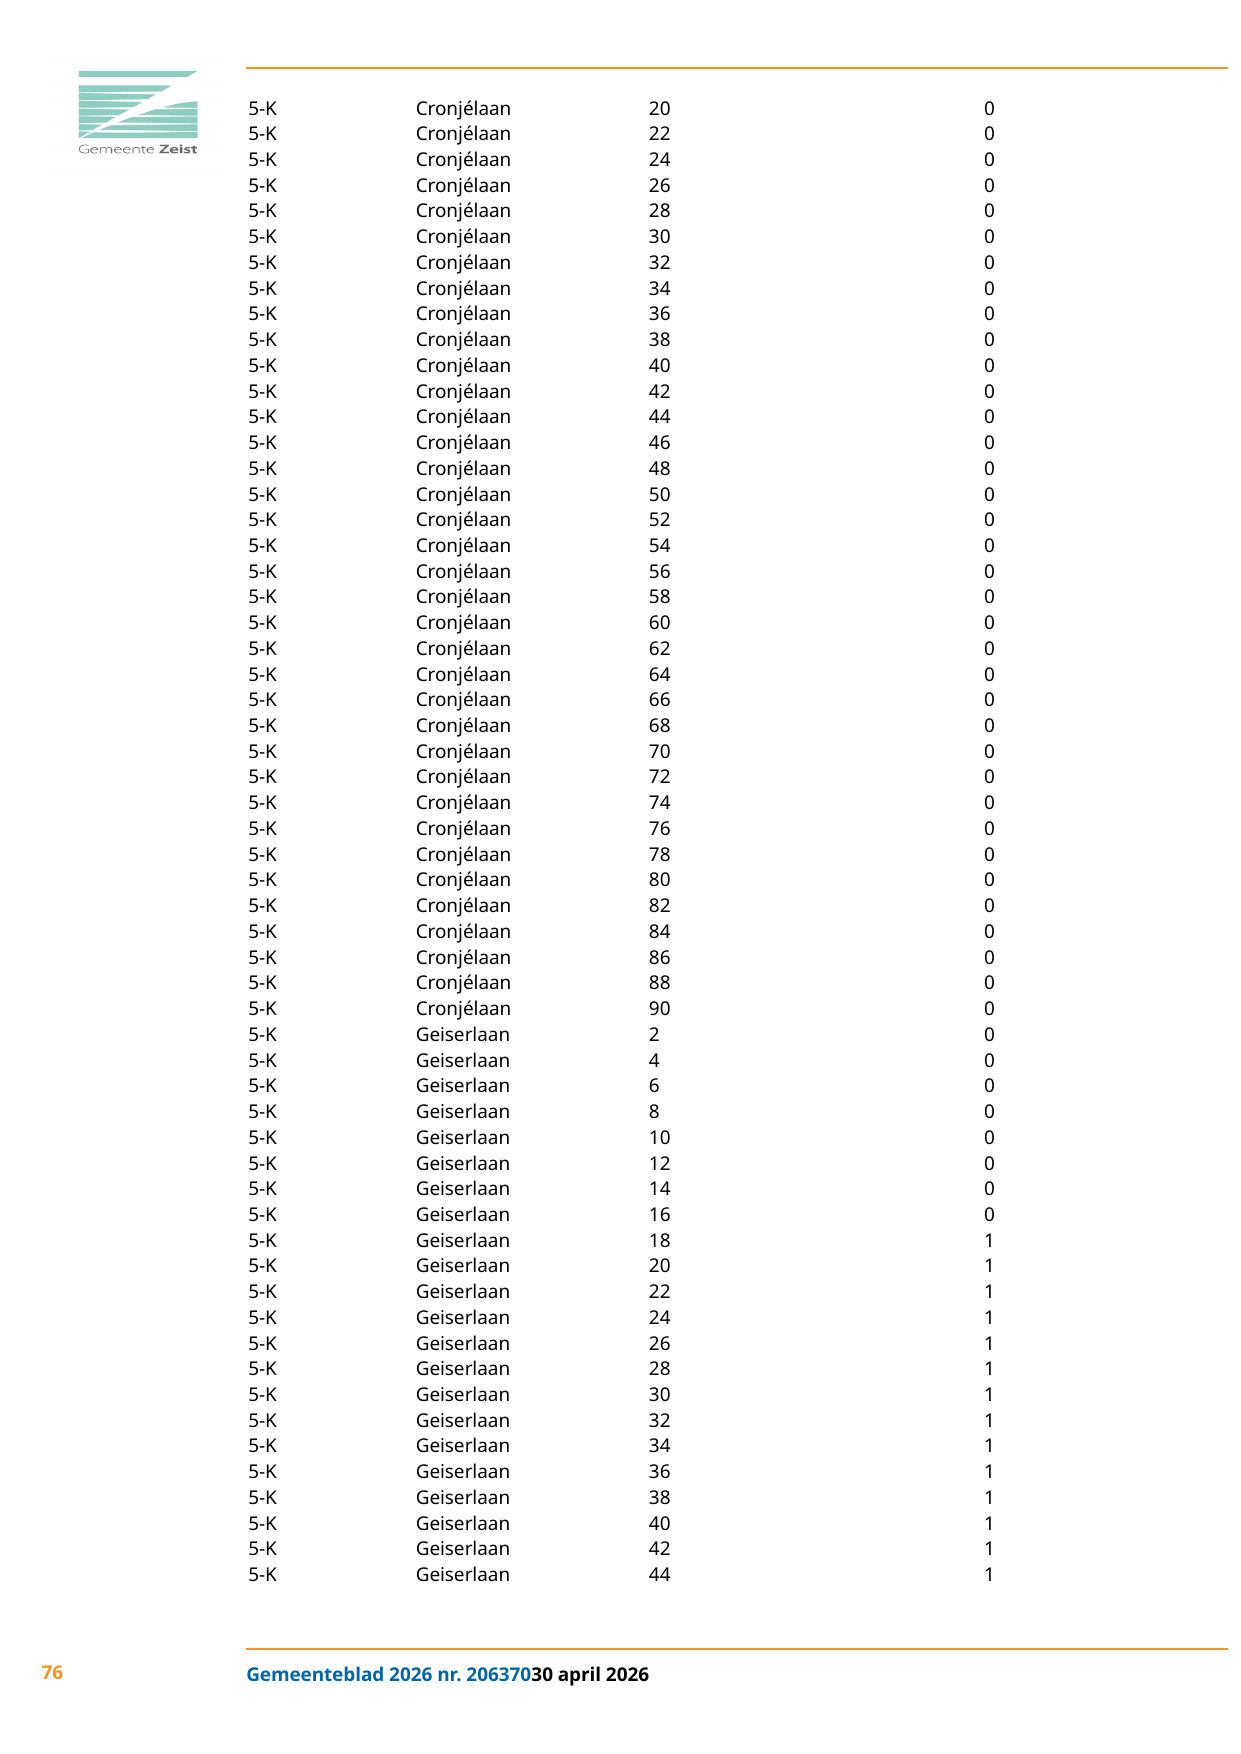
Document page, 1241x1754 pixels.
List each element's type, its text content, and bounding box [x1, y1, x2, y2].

table_cell [816, 558, 984, 584]
table_cell 0 [984, 1150, 1152, 1175]
table_cell 66 [649, 687, 816, 712]
table_cell 5-K [248, 1407, 416, 1433]
table_cell 5-K [248, 455, 416, 481]
table_cell 5-K [248, 738, 416, 764]
table_cell [816, 1304, 984, 1330]
table_cell Geiserlaan [416, 1561, 649, 1587]
table_cell 68 [649, 712, 816, 738]
table_cell [816, 1433, 984, 1458]
table_cell Cronjélaan [416, 584, 649, 609]
table_cell 90 [649, 995, 816, 1021]
table_cell [816, 301, 984, 326]
table_cell 40 [649, 352, 816, 378]
table_cell 5-K [248, 764, 416, 789]
table_cell 18 [649, 1227, 816, 1253]
table_cell Geiserlaan [416, 1484, 649, 1510]
table_cell 5-K [248, 1484, 416, 1510]
table_cell 5-K [248, 1536, 416, 1561]
table_cell 5-K [248, 404, 416, 429]
table_cell 38 [649, 326, 816, 352]
table_cell 5-K [248, 1201, 416, 1227]
table_cell 5-K [248, 584, 416, 609]
table_cell 5-K [248, 867, 416, 892]
table_cell 72 [649, 764, 816, 789]
table_cell 76 [649, 815, 816, 841]
table_cell Cronjélaan [416, 481, 649, 506]
table_cell 0 [984, 738, 1152, 764]
table_cell 38 [649, 1484, 816, 1510]
table_cell [816, 1021, 984, 1047]
table_cell 5-K [248, 275, 416, 301]
table_cell Cronjélaan [416, 198, 649, 223]
table_cell 5-K [248, 609, 416, 635]
table_cell 0 [984, 224, 1152, 249]
table_cell 1 [984, 1484, 1152, 1510]
table_cell 5-K [248, 1381, 416, 1407]
table_cell 0 [984, 764, 1152, 789]
table_cell 62 [649, 635, 816, 661]
table_cell Geiserlaan [416, 1407, 649, 1433]
table_cell 64 [649, 661, 816, 687]
table_cell 1 [984, 1510, 1152, 1536]
table_cell [816, 1278, 984, 1304]
table_cell 0 [984, 1021, 1152, 1047]
table_cell Cronjélaan [416, 815, 649, 841]
table_cell [816, 1510, 984, 1536]
table_cell 0 [984, 584, 1152, 609]
table_cell 5-K [248, 841, 416, 867]
table_cell 5-K [248, 661, 416, 687]
table_cell 36 [649, 301, 816, 326]
table_cell 0 [984, 918, 1152, 944]
table_cell 0 [984, 121, 1152, 146]
table_cell [816, 326, 984, 352]
table_cell [816, 815, 984, 841]
table_cell 34 [649, 275, 816, 301]
table_cell Geiserlaan [416, 1124, 649, 1150]
table_cell [816, 1201, 984, 1227]
table_cell 0 [984, 481, 1152, 506]
table_cell [816, 1407, 984, 1433]
table_cell Geiserlaan [416, 1073, 649, 1098]
table_cell 5-K [248, 1227, 416, 1253]
table_cell 1 [984, 1433, 1152, 1458]
table_cell 5-K [248, 198, 416, 223]
table_cell [816, 275, 984, 301]
table_cell 1 [984, 1304, 1152, 1330]
table_cell [816, 635, 984, 661]
table_cell 5-K [248, 1561, 416, 1587]
table_cell [816, 1459, 984, 1484]
table_cell [816, 352, 984, 378]
table_cell 5-K [248, 687, 416, 712]
table_cell 5-K [248, 146, 416, 172]
table_cell Cronjélaan [416, 249, 649, 275]
table_cell 24 [649, 146, 816, 172]
table_cell [816, 661, 984, 687]
table_cell 0 [984, 455, 1152, 481]
table_cell [816, 764, 984, 789]
table_cell Cronjélaan [416, 172, 649, 198]
table_cell Cronjélaan [416, 404, 649, 429]
table_cell 26 [649, 1330, 816, 1356]
table_cell 22 [649, 121, 816, 146]
table_cell 32 [649, 249, 816, 275]
table_cell [816, 918, 984, 944]
table_cell Geiserlaan [416, 1278, 649, 1304]
table_cell Cronjélaan [416, 95, 649, 121]
table_cell 5-K [248, 1278, 416, 1304]
table_cell 0 [984, 944, 1152, 969]
table_cell [816, 1330, 984, 1356]
table_cell [816, 970, 984, 995]
table_cell [816, 867, 984, 892]
table_cell Cronjélaan [416, 970, 649, 995]
table_cell 56 [649, 558, 816, 584]
table_cell 1 [984, 1278, 1152, 1304]
table_cell 0 [984, 867, 1152, 892]
table_cell 5-K [248, 635, 416, 661]
table_cell 14 [649, 1175, 816, 1201]
table_cell 44 [649, 1561, 816, 1587]
table_cell [816, 198, 984, 223]
table_cell 22 [649, 1278, 816, 1304]
table_cell 5-K [248, 301, 416, 326]
table_cell 10 [649, 1124, 816, 1150]
table_cell 2 [649, 1021, 816, 1047]
table_cell [816, 532, 984, 558]
table_cell 5-K [248, 712, 416, 738]
table_cell [816, 146, 984, 172]
table_cell 5-K [248, 1073, 416, 1098]
table_cell 5-K [248, 918, 416, 944]
table_cell 0 [984, 893, 1152, 918]
table_cell 0 [984, 172, 1152, 198]
table_cell 48 [649, 455, 816, 481]
table_cell 5-K [248, 506, 416, 532]
table_cell 36 [649, 1459, 816, 1484]
table_cell Cronjélaan [416, 738, 649, 764]
table_cell Cronjélaan [416, 378, 649, 403]
table_cell 1 [984, 1356, 1152, 1381]
table_cell Cronjélaan [416, 224, 649, 249]
table_cell Geiserlaan [416, 1433, 649, 1458]
table_cell [816, 95, 984, 121]
table_cell 0 [984, 532, 1152, 558]
table_cell 30 [649, 1381, 816, 1407]
table_cell 5-K [248, 532, 416, 558]
table_cell 0 [984, 249, 1152, 275]
table_cell Geiserlaan [416, 1253, 649, 1278]
table_cell 0 [984, 95, 1152, 121]
table_cell Geiserlaan [416, 1201, 649, 1227]
table_cell 5-K [248, 995, 416, 1021]
table_cell Cronjélaan [416, 764, 649, 789]
table_cell [816, 481, 984, 506]
table_cell 5-K [248, 95, 416, 121]
table_cell 5-K [248, 481, 416, 506]
table_cell 42 [649, 1536, 816, 1561]
table_cell 0 [984, 1047, 1152, 1072]
table_cell Cronjélaan [416, 867, 649, 892]
table_cell 1 [984, 1407, 1152, 1433]
table_cell 0 [984, 661, 1152, 687]
table_cell [816, 1356, 984, 1381]
table_cell 1 [984, 1536, 1152, 1561]
table_cell Cronjélaan [416, 429, 649, 455]
table_cell Cronjélaan [416, 893, 649, 918]
table_cell 0 [984, 352, 1152, 378]
table_cell 20 [649, 95, 816, 121]
table_cell 0 [984, 712, 1152, 738]
table_cell [816, 172, 984, 198]
table_cell 0 [984, 275, 1152, 301]
table_cell 42 [649, 378, 816, 403]
table_cell 0 [984, 1201, 1152, 1227]
table_cell 5-K [248, 1124, 416, 1150]
table_cell Cronjélaan [416, 326, 649, 352]
table_cell 84 [649, 918, 816, 944]
table_cell 46 [649, 429, 816, 455]
table_cell Cronjélaan [416, 635, 649, 661]
table_cell 5-K [248, 326, 416, 352]
table_cell 20 [649, 1253, 816, 1278]
table_cell Geiserlaan [416, 1356, 649, 1381]
table_cell [816, 1124, 984, 1150]
table_cell Cronjélaan [416, 661, 649, 687]
table_cell Cronjélaan [416, 944, 649, 969]
table_cell [816, 1227, 984, 1253]
table_cell 1 [984, 1561, 1152, 1587]
table_cell Geiserlaan [416, 1150, 649, 1175]
table_cell Geiserlaan [416, 1304, 649, 1330]
table_cell [816, 790, 984, 815]
table_cell 26 [649, 172, 816, 198]
table_cell 60 [649, 609, 816, 635]
table_cell 0 [984, 1175, 1152, 1201]
table_cell [816, 121, 984, 146]
table_cell 44 [649, 404, 816, 429]
table_cell 5-K [248, 172, 416, 198]
table_cell [816, 584, 984, 609]
table_cell [816, 687, 984, 712]
table_cell 54 [649, 532, 816, 558]
table_cell 5-K [248, 1304, 416, 1330]
table_cell 28 [649, 198, 816, 223]
table_cell 0 [984, 558, 1152, 584]
table_cell [816, 1484, 984, 1510]
table_cell 30 [649, 224, 816, 249]
table_cell Geiserlaan [416, 1175, 649, 1201]
table_cell 5-K [248, 558, 416, 584]
table_cell Cronjélaan [416, 687, 649, 712]
table_cell Cronjélaan [416, 146, 649, 172]
table_cell 50 [649, 481, 816, 506]
table_cell [816, 944, 984, 969]
table_cell 5-K [248, 429, 416, 455]
table_cell Geiserlaan [416, 1098, 649, 1124]
table_cell [816, 249, 984, 275]
table_cell Geiserlaan [416, 1381, 649, 1407]
table_cell 0 [984, 609, 1152, 635]
table_cell 1 [984, 1227, 1152, 1253]
table_cell Geiserlaan [416, 1021, 649, 1047]
table_cell Cronjélaan [416, 918, 649, 944]
table_cell [816, 609, 984, 635]
table_cell 8 [649, 1098, 816, 1124]
table_cell [816, 1047, 984, 1072]
table_cell 0 [984, 995, 1152, 1021]
table_cell 28 [649, 1356, 816, 1381]
table_cell 70 [649, 738, 816, 764]
table_cell Cronjélaan [416, 558, 649, 584]
table_cell [816, 995, 984, 1021]
table_cell 78 [649, 841, 816, 867]
table_cell 0 [984, 198, 1152, 223]
table_cell 5-K [248, 1253, 416, 1278]
table_cell [816, 506, 984, 532]
table_cell 0 [984, 429, 1152, 455]
table_cell 58 [649, 584, 816, 609]
table_cell 0 [984, 1073, 1152, 1098]
table_cell 0 [984, 378, 1152, 403]
table_cell 5-K [248, 1510, 416, 1536]
table_cell 5-K [248, 1150, 416, 1175]
table_cell 34 [649, 1433, 816, 1458]
table_cell 4 [649, 1047, 816, 1072]
picture [41, 47, 231, 172]
table_cell [816, 1175, 984, 1201]
table_cell 0 [984, 970, 1152, 995]
table_cell 0 [984, 326, 1152, 352]
table_cell 86 [649, 944, 816, 969]
table_cell 5-K [248, 790, 416, 815]
table_cell 0 [984, 506, 1152, 532]
table_cell 80 [649, 867, 816, 892]
table_cell Cronjélaan [416, 532, 649, 558]
table_cell 5-K [248, 815, 416, 841]
table_cell [816, 738, 984, 764]
table_cell Geiserlaan [416, 1227, 649, 1253]
table_cell Cronjélaan [416, 506, 649, 532]
table_cell 40 [649, 1510, 816, 1536]
table_cell [816, 378, 984, 403]
table_cell 0 [984, 790, 1152, 815]
table_cell [816, 841, 984, 867]
table_cell 0 [984, 815, 1152, 841]
table_cell Geiserlaan [416, 1459, 649, 1484]
table_cell 1 [984, 1459, 1152, 1484]
table_cell 1 [984, 1330, 1152, 1356]
table_cell [816, 1561, 984, 1587]
table_cell Cronjélaan [416, 609, 649, 635]
table_cell 1 [984, 1253, 1152, 1278]
table_cell 0 [984, 301, 1152, 326]
table_cell Cronjélaan [416, 301, 649, 326]
table_cell 6 [649, 1073, 816, 1098]
table_cell 5-K [248, 352, 416, 378]
table_cell 5-K [248, 1098, 416, 1124]
table_cell Cronjélaan [416, 121, 649, 146]
table_cell 52 [649, 506, 816, 532]
table_cell 0 [984, 841, 1152, 867]
table_cell Cronjélaan [416, 712, 649, 738]
table_cell 12 [649, 1150, 816, 1175]
table_cell 0 [984, 687, 1152, 712]
table_cell Geiserlaan [416, 1536, 649, 1561]
table_cell Cronjélaan [416, 275, 649, 301]
table_cell 5-K [248, 970, 416, 995]
table_cell 0 [984, 146, 1152, 172]
table_cell [816, 712, 984, 738]
table_cell Cronjélaan [416, 455, 649, 481]
table_cell 1 [984, 1381, 1152, 1407]
table_cell Geiserlaan [416, 1510, 649, 1536]
table_cell Cronjélaan [416, 995, 649, 1021]
table_cell 0 [984, 404, 1152, 429]
table_cell 5-K [248, 1330, 416, 1356]
table_cell Cronjélaan [416, 352, 649, 378]
table_cell Geiserlaan [416, 1330, 649, 1356]
table_cell 0 [984, 1124, 1152, 1150]
table_cell 88 [649, 970, 816, 995]
table_cell 5-K [248, 1356, 416, 1381]
table_cell 5-K [248, 1459, 416, 1484]
table_cell 5-K [248, 1433, 416, 1458]
table_cell 5-K [248, 121, 416, 146]
table_cell [816, 1150, 984, 1175]
table_cell [816, 893, 984, 918]
table_cell Cronjélaan [416, 841, 649, 867]
table_cell [816, 1253, 984, 1278]
table_cell 5-K [248, 944, 416, 969]
table_cell 5-K [248, 224, 416, 249]
table_cell 5-K [248, 1021, 416, 1047]
table_cell Cronjélaan [416, 790, 649, 815]
table_cell [816, 1073, 984, 1098]
table_cell 5-K [248, 378, 416, 403]
table_cell 5-K [248, 1175, 416, 1201]
table_cell 82 [649, 893, 816, 918]
table_cell 0 [984, 1098, 1152, 1124]
table_cell [816, 1536, 984, 1561]
table_cell 5-K [248, 893, 416, 918]
table_cell 16 [649, 1201, 816, 1227]
table_cell [816, 455, 984, 481]
table_cell [816, 224, 984, 249]
table_cell [816, 1098, 984, 1124]
table_cell 0 [984, 635, 1152, 661]
table_cell 5-K [248, 1047, 416, 1072]
table_cell 74 [649, 790, 816, 815]
table_cell Geiserlaan [416, 1047, 649, 1072]
table_cell [816, 429, 984, 455]
table_cell 24 [649, 1304, 816, 1330]
table_cell [816, 404, 984, 429]
table_cell [816, 1381, 984, 1407]
table_cell 5-K [248, 249, 416, 275]
table_cell 32 [649, 1407, 816, 1433]
